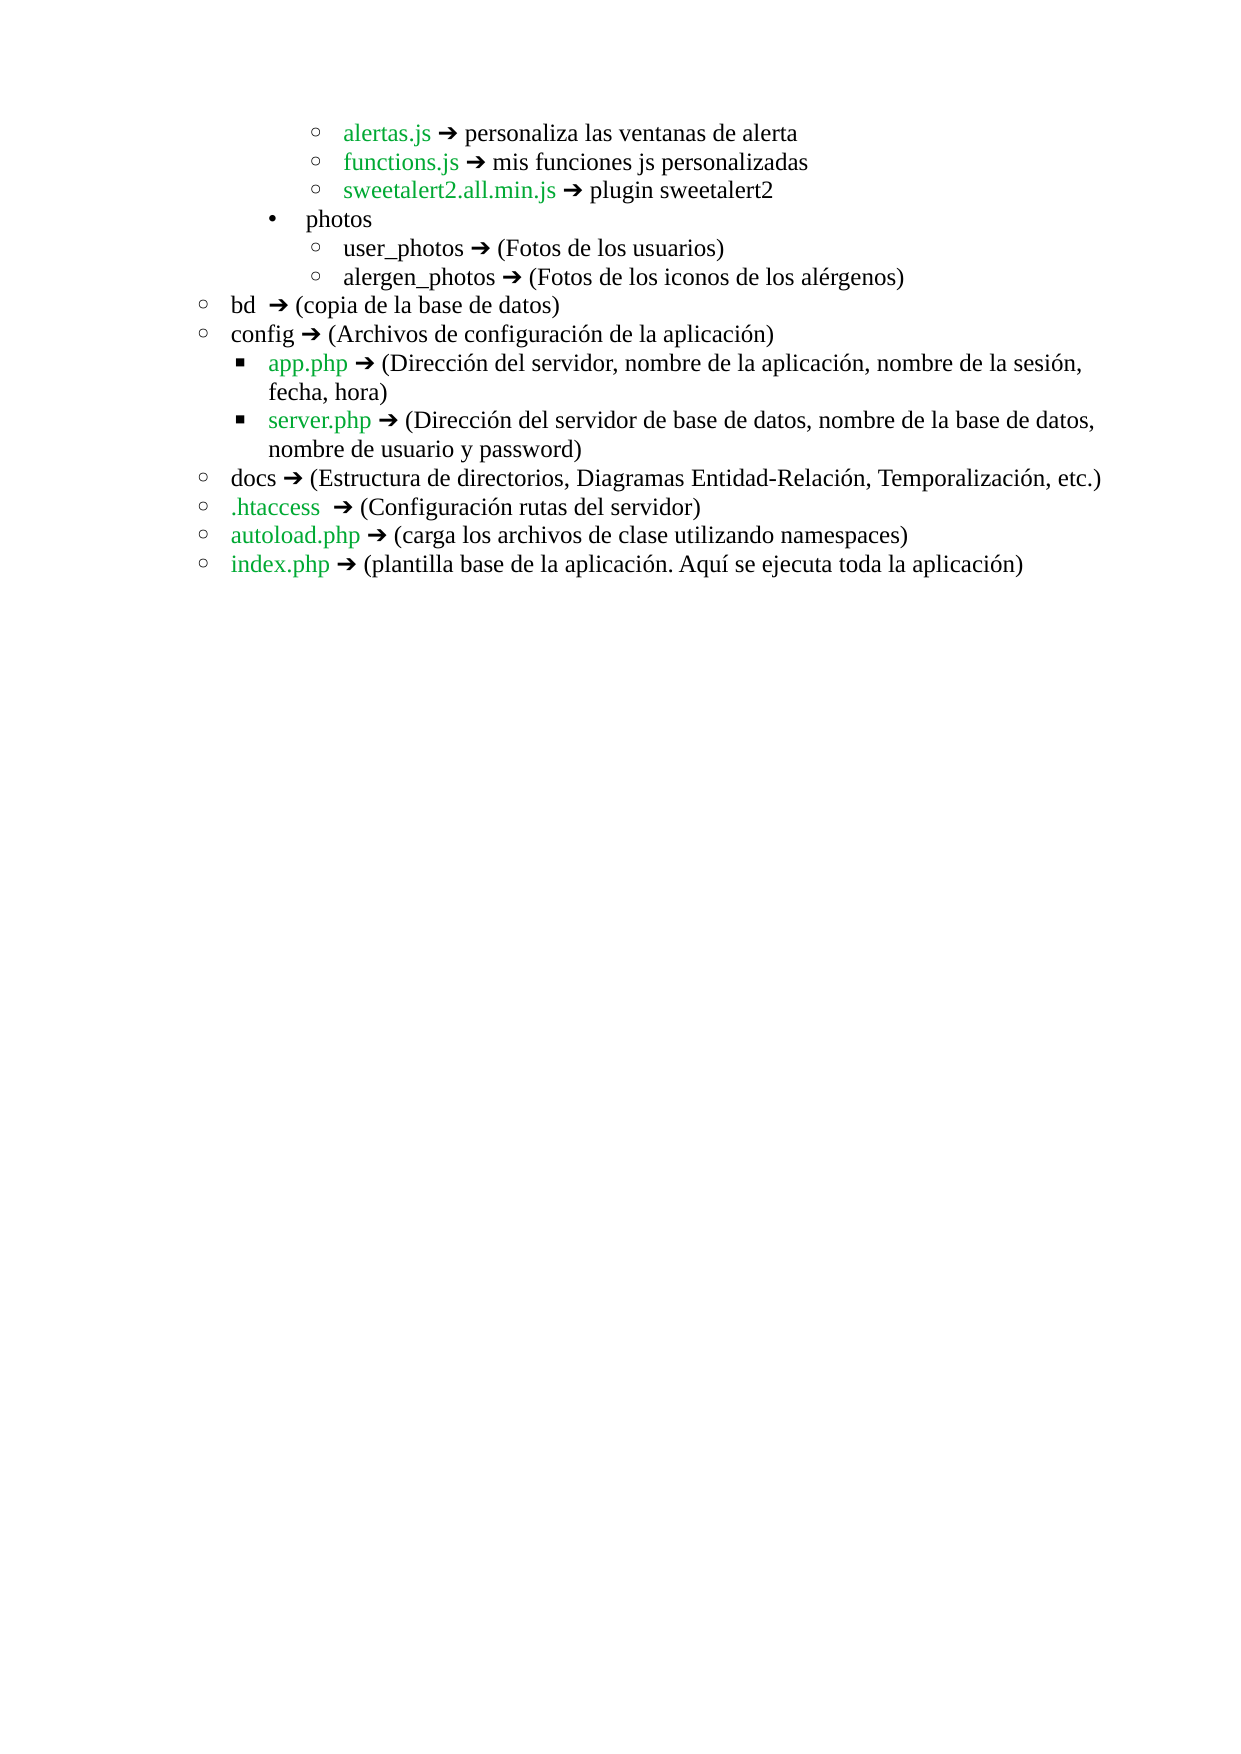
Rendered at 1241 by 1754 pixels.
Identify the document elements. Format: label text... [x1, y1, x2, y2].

list config ➔ (Archivos de configuración de la aplicación) [193, 319, 1122, 348]
list user_photos ➔ (Fotos de los usuarios) [306, 233, 1122, 262]
list alergen_photos ➔ (Fotos de los iconos de los alérgenos) [306, 262, 1122, 291]
list alertas.js ➔ personaliza las ventanas de alerta [306, 118, 1122, 147]
list index.php ➔ (plantilla base de la aplicación. Aquí se ejecuta toda la aplicación) [193, 549, 1122, 578]
list autoload.php ➔ (carga los archivos de clase utilizando namespaces) [193, 521, 1122, 549]
list .htaccess ➔ (Configuración rutas del servidor) [193, 492, 1122, 521]
list docs ➔ (Estructura de directorios, Diagramas Entidad-Relación, Temporalización, etc.) [193, 463, 1122, 492]
list server.php ➔ (Dirección del servidor de base de datos, nombre de la base de datos, nombre de usuario y password) [231, 406, 1122, 463]
list bd ➔ (copia de la base de datos) [193, 291, 1122, 319]
list app.php ➔ (Dirección del servidor, nombre de la aplicación, nombre de la sesión, fecha, hora) [231, 348, 1122, 406]
list sweetalert2.all.min.js ➔ plugin sweetalert2 [306, 176, 1122, 204]
list photos [268, 204, 1122, 233]
list functions.js ➔ mis funciones js personalizadas [306, 147, 1122, 176]
